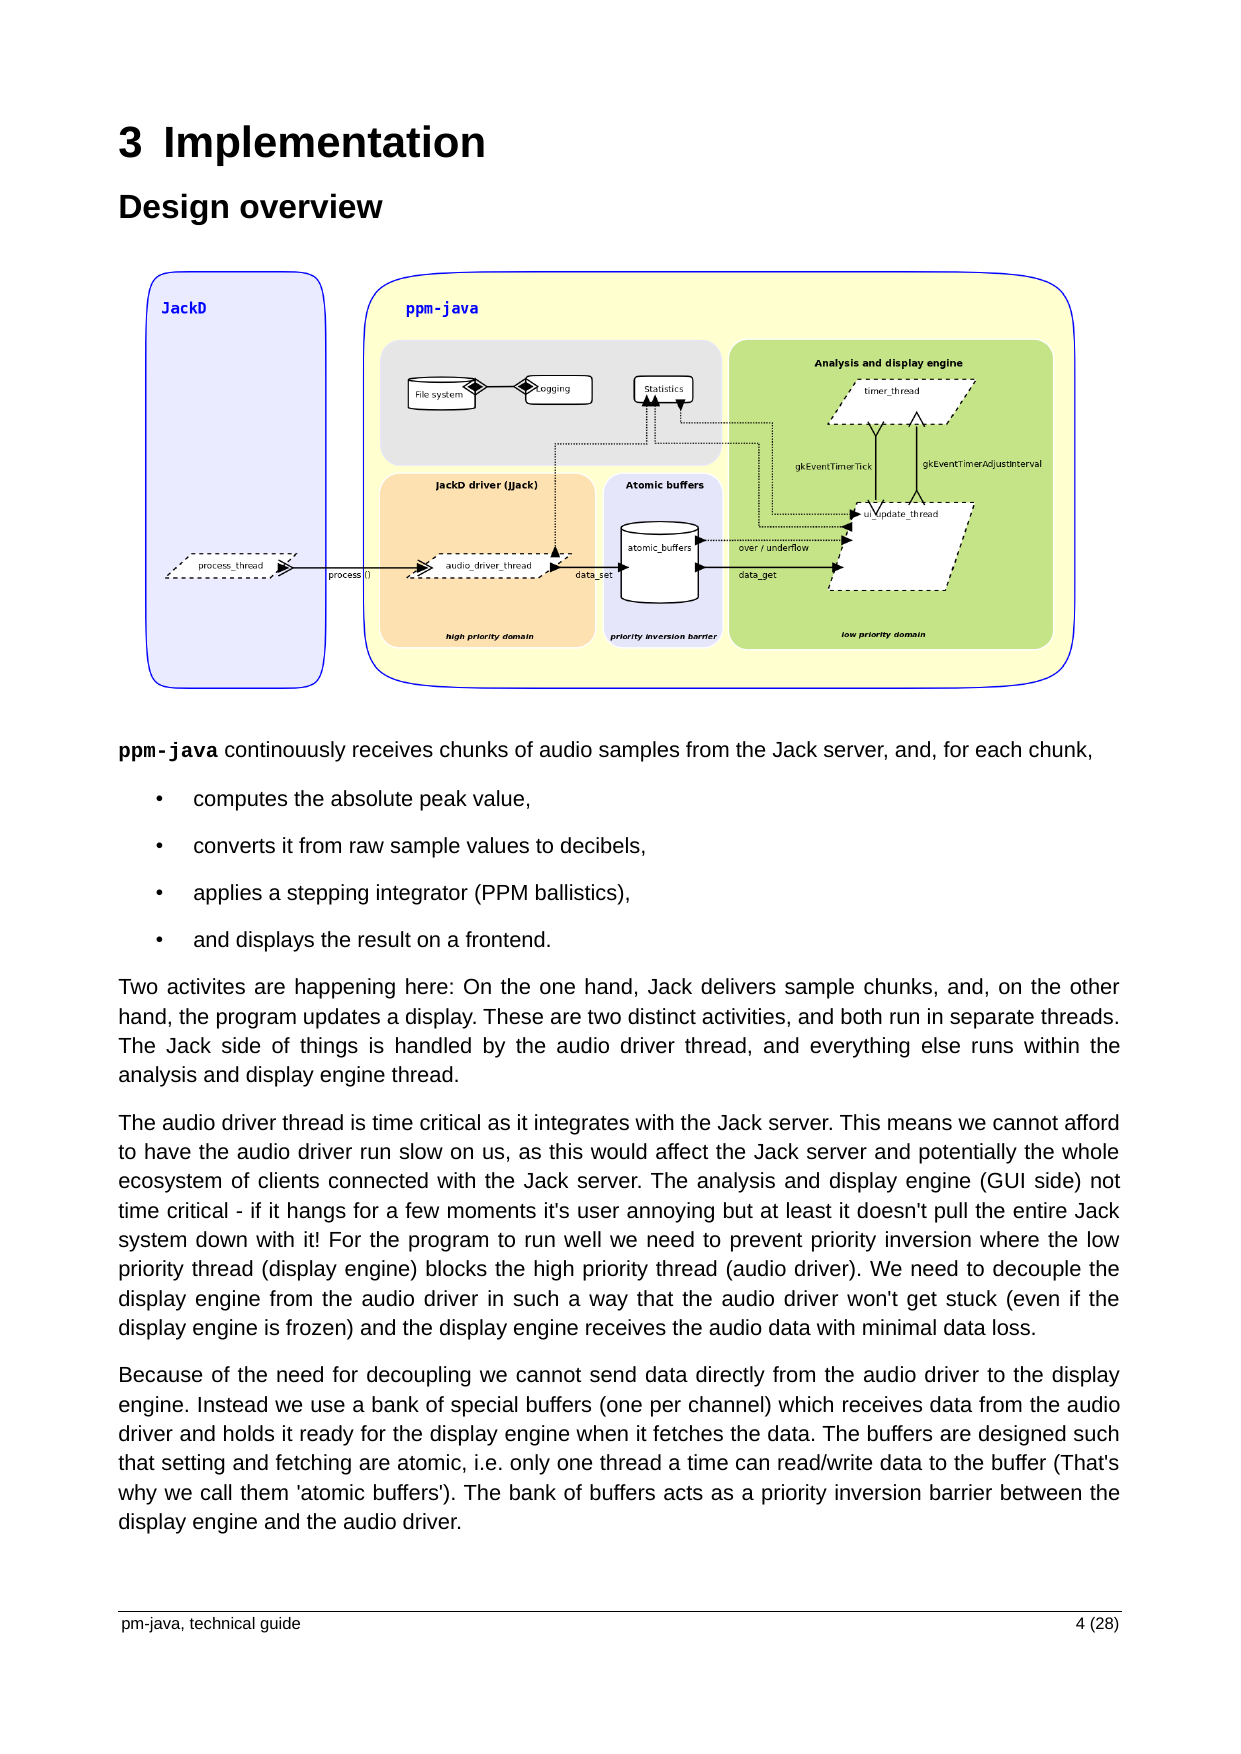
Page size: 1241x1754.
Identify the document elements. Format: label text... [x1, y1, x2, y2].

text ppm-java continouusly receives chunks of audio samples from the Jack server, and, for each chunk, [118, 243, 1122, 764]
list applies a stepping integrator (PPM ballistics), [156, 881, 1122, 905]
subtitle Design overview [118, 188, 1122, 225]
text Because of the need for decoupling we cannot send data directly from the audio driver to the display engine. Instead we use a bank of special buffers (one per channel) which receives data from the audio driver and holds it ready for the display engine when it fetches the data. The buffers are designed such that setting and fetching are atomic, i.e. only one thread a time can read/write data to the buffer (That's why we call them 'atomic buffers'). The bank of buffers acts as a priority inversion barrier between the display engine and the audio driver. [118, 1363, 1122, 1534]
subtitle ­Implementation [118, 118, 1122, 167]
list and displays the result on a frontend. [156, 928, 1122, 952]
list computes the absolute peak value, [156, 787, 1122, 811]
picture [130, 256, 1090, 704]
text Two activites are happening here: On the one hand, Jack delivers sample chunks, and, on the other hand, the program updates a display. These are two distinct activities, and both run in separate threads. The Jack side of things is handled by the audio driver thread, and everything else runs within the analysis and display engine thread. [118, 975, 1122, 1088]
text The audio driver thread is time critical as it integrates with the Jack server. This means we cannot afford to have the audio driver run slow on us, as this would affect the Jack server and potentially the whole ecosystem of clients connected with the Jack server. The analysis and display engine (GUI side) not time critical - if it hangs for a few moments it's user annoying but at least it doesn't pull the entire Jack system down with it! For the program to run well we need to prevent priority inversion where the low priority thread (display engine) blocks the high priority thread (audio driver). We need to decouple the display engine from the audio driver in such a way that the audio driver won't get stuck (even if the display engine is frozen) and the display engine receives the audio data with minimal data loss. [118, 1110, 1122, 1340]
list converts it from raw sample values to decibels, [156, 834, 1122, 858]
